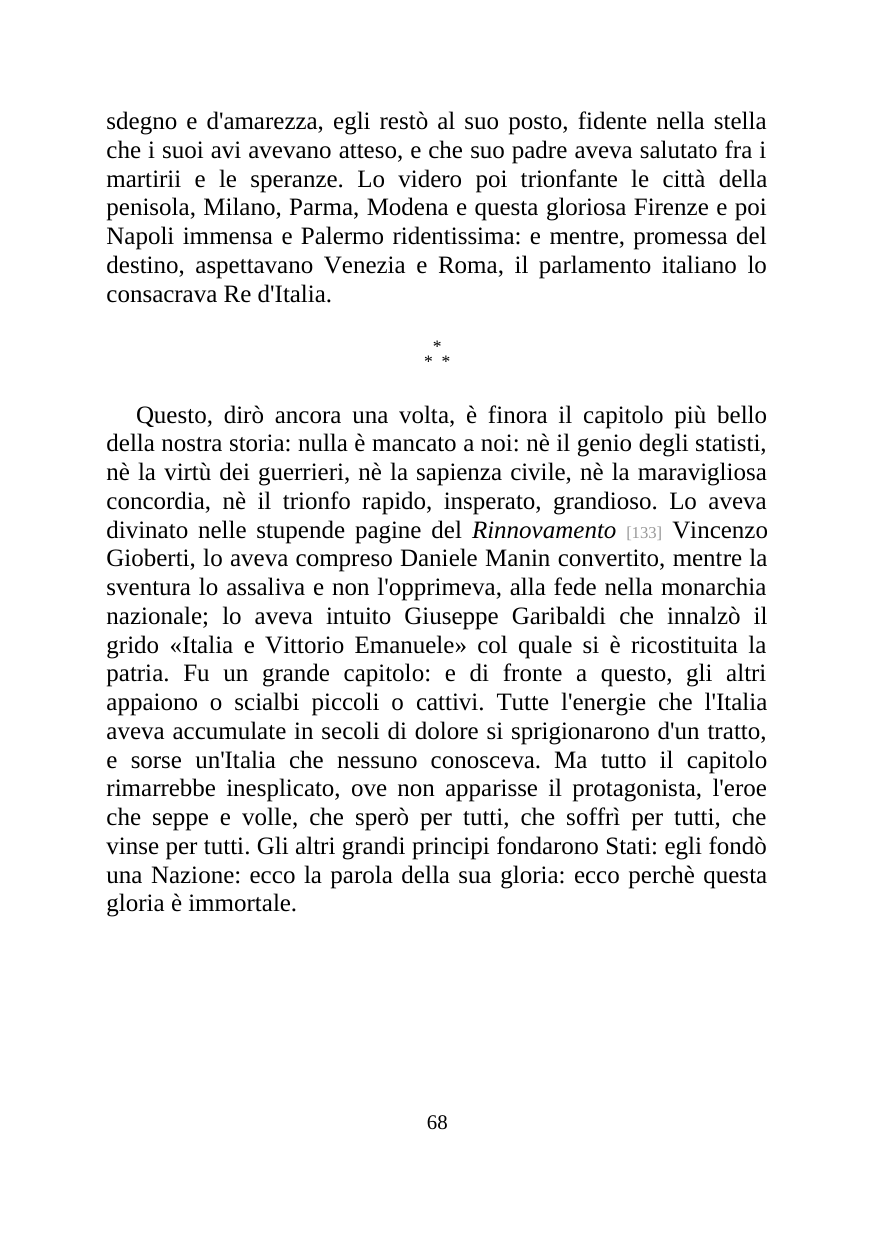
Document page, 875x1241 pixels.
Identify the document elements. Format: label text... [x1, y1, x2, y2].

text sdegno e d'amarezza, egli restò al suo posto, fidente nella stella che i suoi avi avevano atteso, e che suo padre aveva salutato fra i martirii e le speranze. Lo videro poi trionfante le città della penisola, Milano, Parma, Modena e questa gloriosa Firenze e poi Napoli immensa e Palermo ridentissima: e mentre, promessa del destino, aspettavano Venezia e Roma, il parlamento italiano lo consacrava Re d'Italia. [106, 106, 768, 307]
text Questo, dirò ancora una volta, è finora il capitolo più bello della nostra storia: nulla è mancato a noi: nè il genio degli statisti, nè la virtù dei guerrieri, nè la sapienza civile, nè la maravigliosa concordia, nè il trionfo rapido, insperato, grandioso. Lo aveva divinato nelle stupende pagine del Rinnovamento [133] Vincenzo Gioberti, lo aveva compreso Daniele Manin convertito, mentre la sventura lo assaliva e non l'opprimeva, alla fede nella monarchia nazionale; lo aveva intuito Giuseppe Garibaldi che innalzò il grido «Italia e Vittorio Emanuele» col quale si è ricostituita la patria. Fu un grande capitolo: e di fronte a questo, gli altri appaiono o scialbi piccoli o cattivi. Tutte l'energie che l'Italia aveva accumulate in secoli di dolore si sprigionarono d'un tratto, e sorse un'Italia che nessuno conosceva. Ma tutto il capitolo rimarrebbe inesplicato, ove non apparisse il protagonista, l'eroe che seppe e volle, che sperò per tutti, che soffrì per tutti, che vinse per tutti. Gli altri grandi principi fondarono Stati: egli fondò una Nazione: ecco la parola della sua gloria: ecco perchè questa gloria è immortale. [106, 400, 768, 917]
text *** [106, 336, 768, 371]
